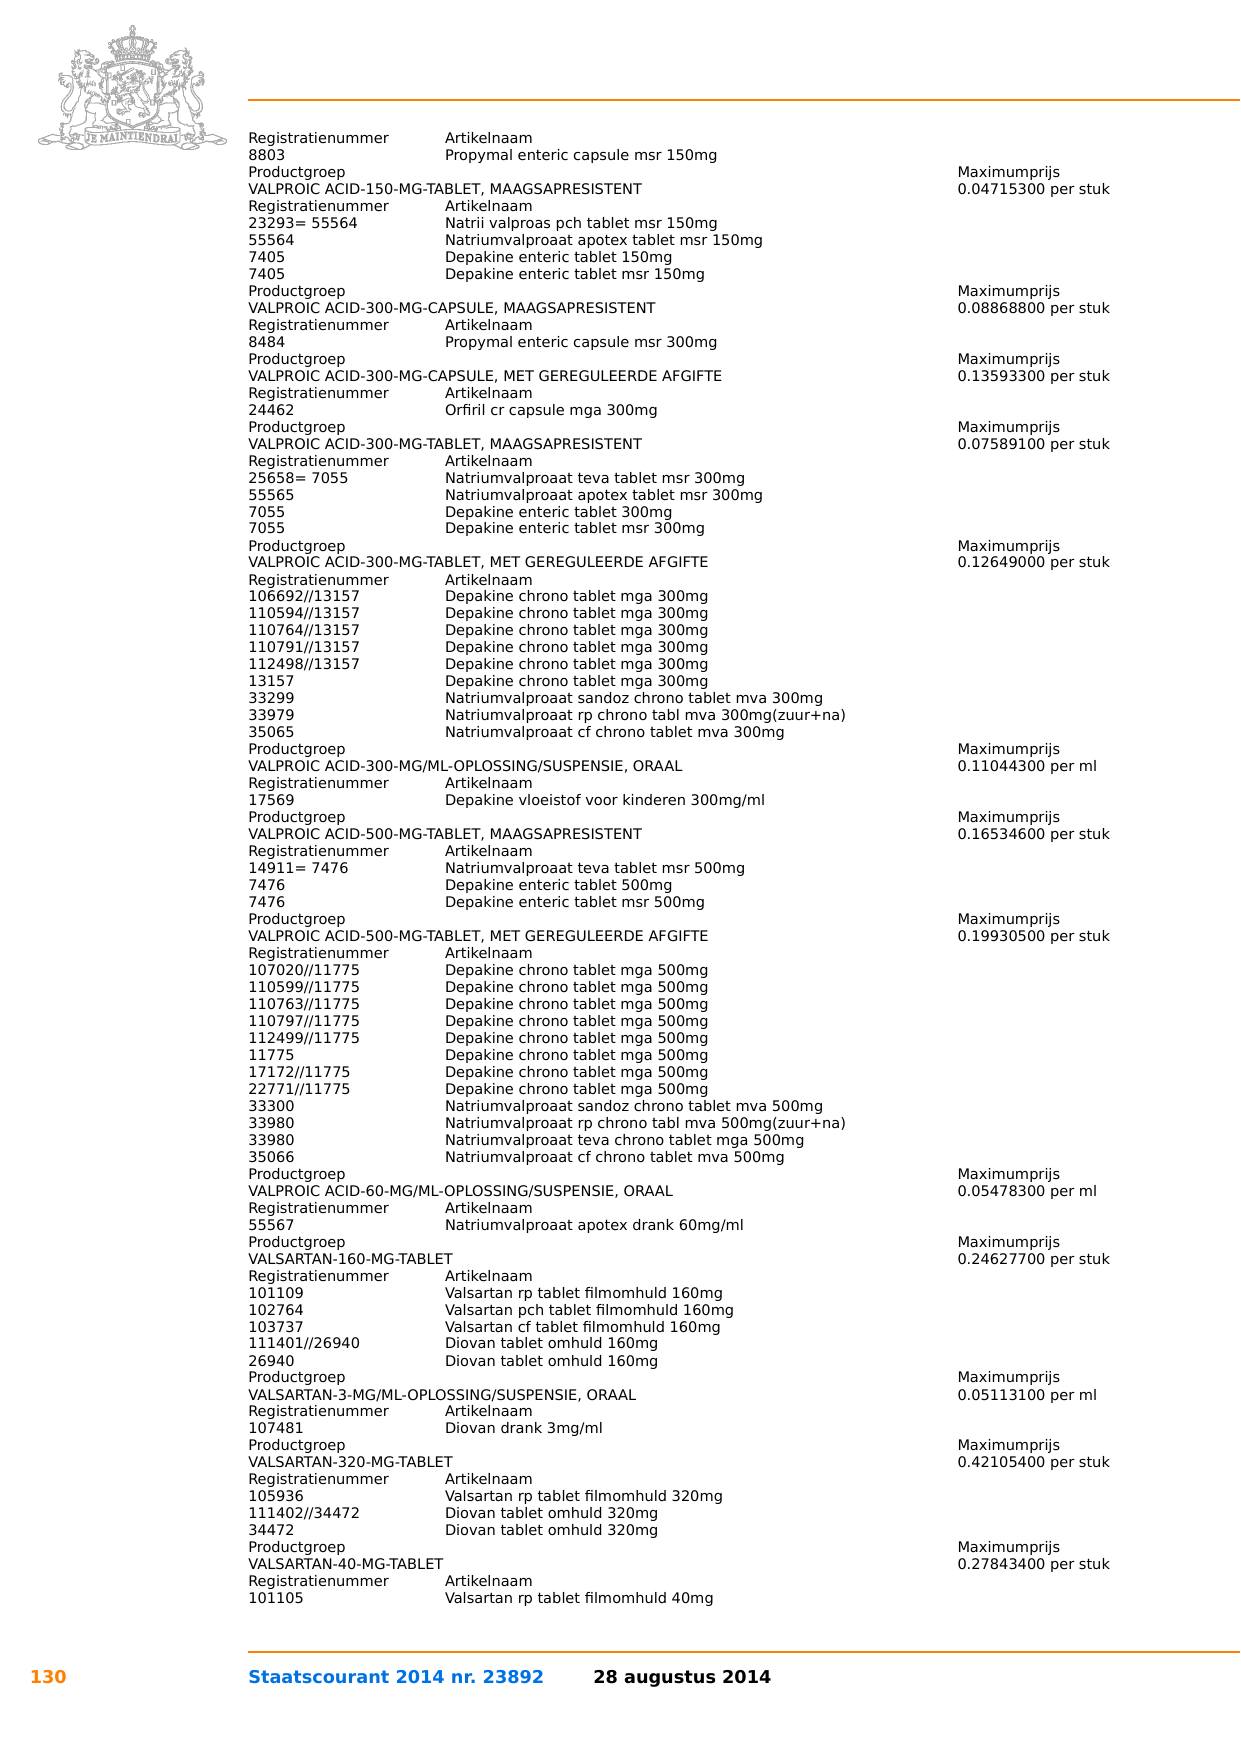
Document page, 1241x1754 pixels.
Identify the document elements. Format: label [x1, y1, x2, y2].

picture [38, 25, 227, 150]
